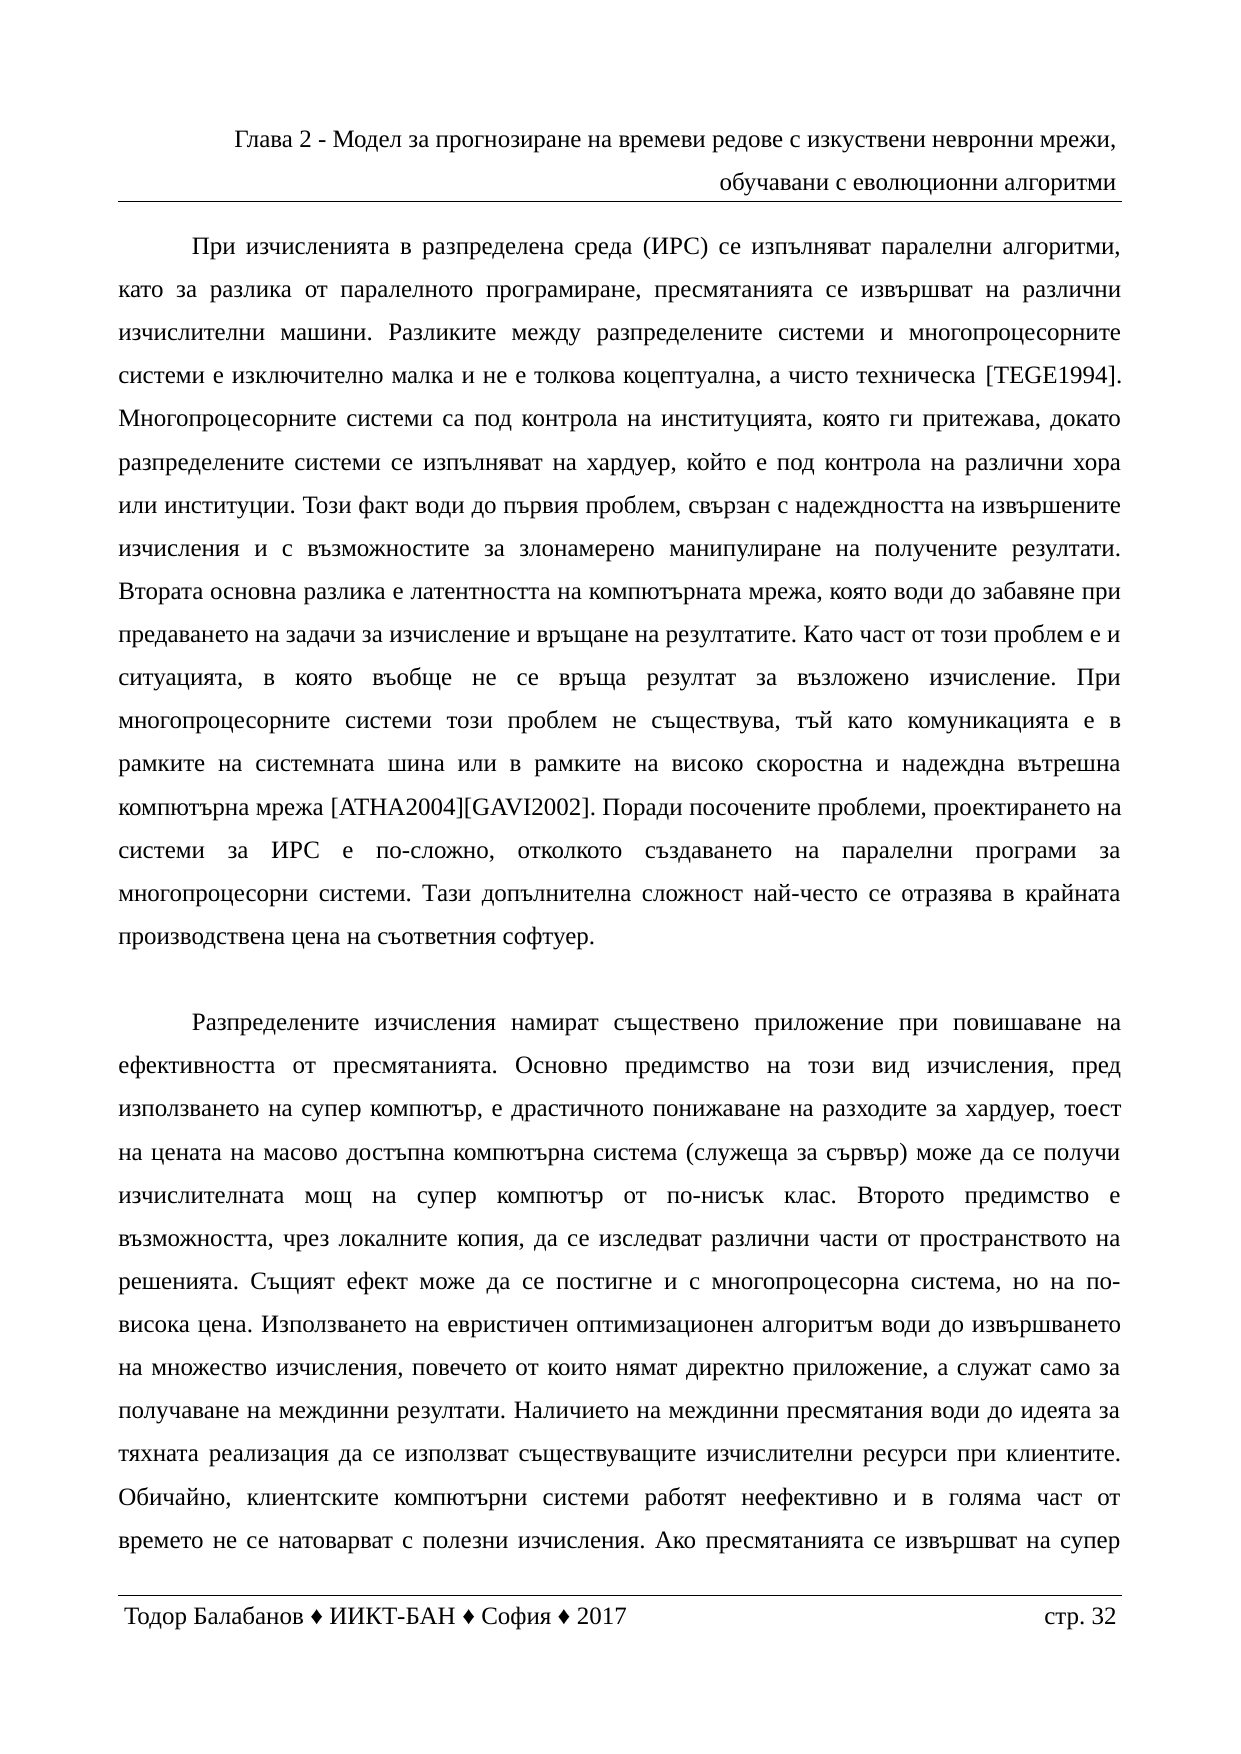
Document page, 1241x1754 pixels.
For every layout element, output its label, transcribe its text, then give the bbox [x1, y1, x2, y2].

text Разпределените изчисления намират съществено приложение при повишаване на ефективността от пресмятанията. Основно предимство на този вид изчисления, пред използването на супер компютър, е драстичното понижаване на разходите за хардуер, тоест на цената на масово достъпна компютърна система (служеща за сървър) може да се получи изчислителната мощ на супер компютър от по-нисък клас. Второто предимство е възможността, чрез локалните копия, да се изследват различни части от пространството на решенията. Същият ефект може да се постигне и с многопроцесорна система, но на по-висока цена. Използването на евристичен оптимизационен алгоритъм води до извършването на множество изчисления, повечето от които нямат директно приложение, а служат само за получаване на междинни резултати. Наличието на междинни пресмятания води до идеята за тяхната реализация да се използват съществуващите изчислителни ресурси при клиентите. Обичайно, клиентските компютърни системи работят неефективно и в голяма част от времето не се натоварват с полезни изчисления. Ако пресмятанията се извършват на супер [118, 1007, 1122, 1553]
text При изчисленията в разпределена среда (ИРС) се изпълняват паралелни алгоритми, като за разлика от паралелното програмиране, пресмятанията се извършват на различни изчислителни машини. Разликите между разпределените системи и многопроцесорните системи е изключително малка и не е толкова коцептуална, а чисто техническа [TEGE1994]. Многопроцесорните системи са под контрола на институцията, която ги притежава, докато разпределените системи се изпълняват на хардуер, който е под контрола на различни хора или институции. Този факт води до първия проблем, свързан с надеждността на извършените изчисления и с възможностите за злонамерено манипулиране на получените резултати. Втората основна разлика е латентността на компютърната мрежа, която води до забавяне при предаването на задачи за изчисление и връщане на резултатите. Като част от този проблем е и ситуацията, в която въобще не се връща резултат за възложено изчисление. При многопроцесорните системи този проблем не съществува, тъй като комуникацията е в рамките на системната шина или в рамките на високо скоростна и надеждна вътрешна компютърна мрежа [ATHA2004][GAVI2002]. Поради посочените проблеми, проектирането на системи за ИРС е по-сложно, отколкото създаването на паралелни програми за многопроцесорни системи. Тази допълнителна сложност най-често се отразява в крайната производствена цена на съответния софтуер. [118, 231, 1122, 950]
